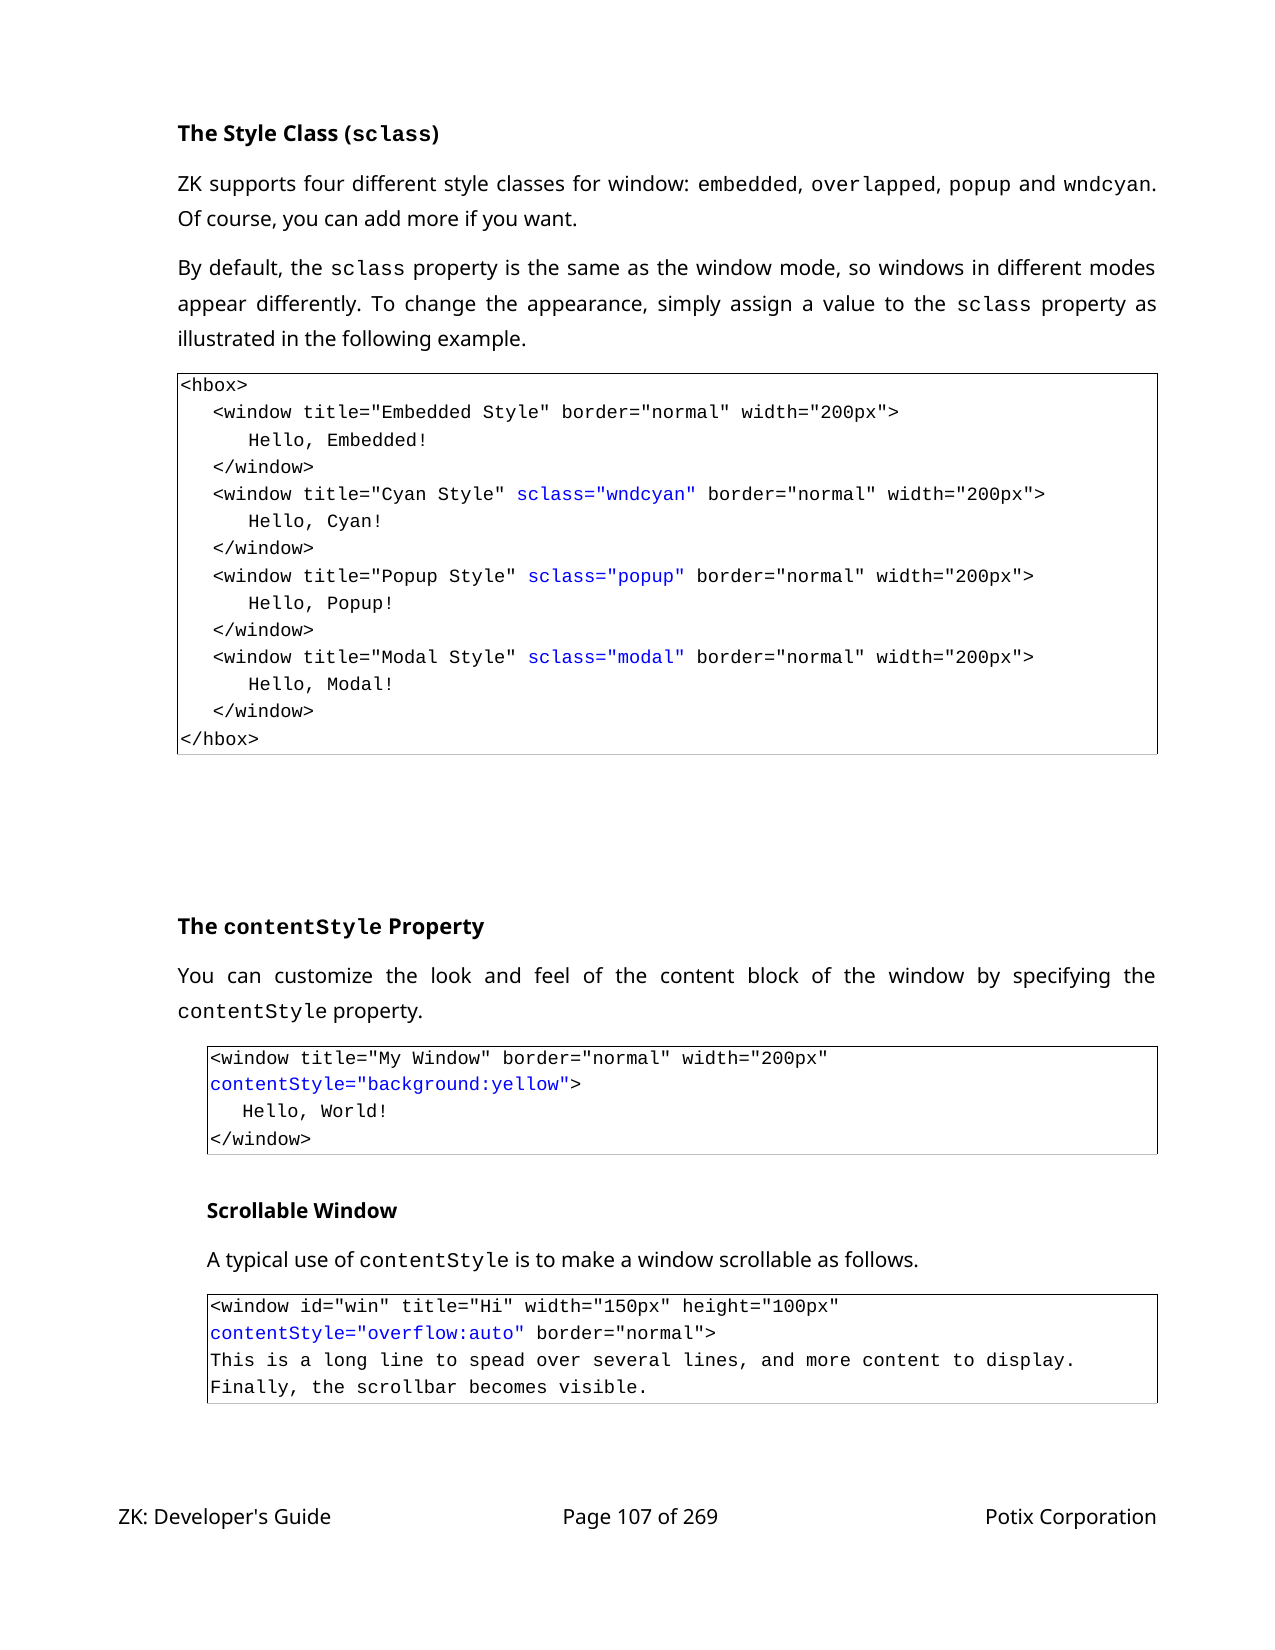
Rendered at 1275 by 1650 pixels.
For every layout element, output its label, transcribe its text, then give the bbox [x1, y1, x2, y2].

subtitle The Style Class (sclass) [177, 118, 1157, 148]
text <window title="My Window" border="normal" width="200px" contentStyle="background:yellow"> [208, 1047, 1157, 1096]
text This is a long line to spead over several lines, and more content to display. [208, 1348, 1157, 1372]
text You can customize the look and feel of the content block of the window by specifying the contentStyle property. [177, 961, 1157, 1025]
subtitle The contentStyle Property [177, 911, 1157, 941]
text Hello, Modal! [178, 672, 1157, 696]
subtitle Scrollable Window [207, 1196, 1157, 1224]
text </window> [178, 455, 1157, 479]
text ZK supports four different style classes for window: embedded, overlapped, popup and wndcyan. Of course, you can add more if you want. [177, 169, 1157, 233]
text Hello, Embedded! [178, 427, 1157, 452]
text <window title="Cyan Style" sclass="wndcyan" border="normal" width="200px"> [178, 482, 1157, 506]
text </window> [178, 536, 1157, 561]
text Finally, the scrollbar becomes visible. [208, 1375, 1157, 1403]
text Hello, World! [208, 1099, 1157, 1124]
text By default, the sclass property is the same as the window mode, so windows in different modes appear differently. To change the appearance, simply assign a value to the sclass property as illustrated in the following example. [177, 253, 1157, 352]
text </hbox> [178, 727, 1157, 754]
text A typical use of contentStyle is to make a window scrollable as follows. [207, 1245, 1157, 1274]
text Hello, Cyan! [178, 509, 1157, 533]
text <window title="Popup Style" sclass="popup" border="normal" width="200px"> [178, 563, 1157, 588]
text <window title="Embedded Style" border="normal" width="200px"> [178, 400, 1157, 424]
text </window> [178, 618, 1157, 642]
text </window> [208, 1127, 1157, 1154]
text <window id="win" title="Hi" width="150px" height="100px" contentStyle="overflow:auto" border="normal"> [208, 1295, 1157, 1345]
text <window title="Modal Style" sclass="modal" border="normal" width="200px"> [178, 645, 1157, 669]
text <hbox> [178, 374, 1157, 397]
text </window> [178, 699, 1157, 724]
text Hello, Popup! [178, 591, 1157, 615]
